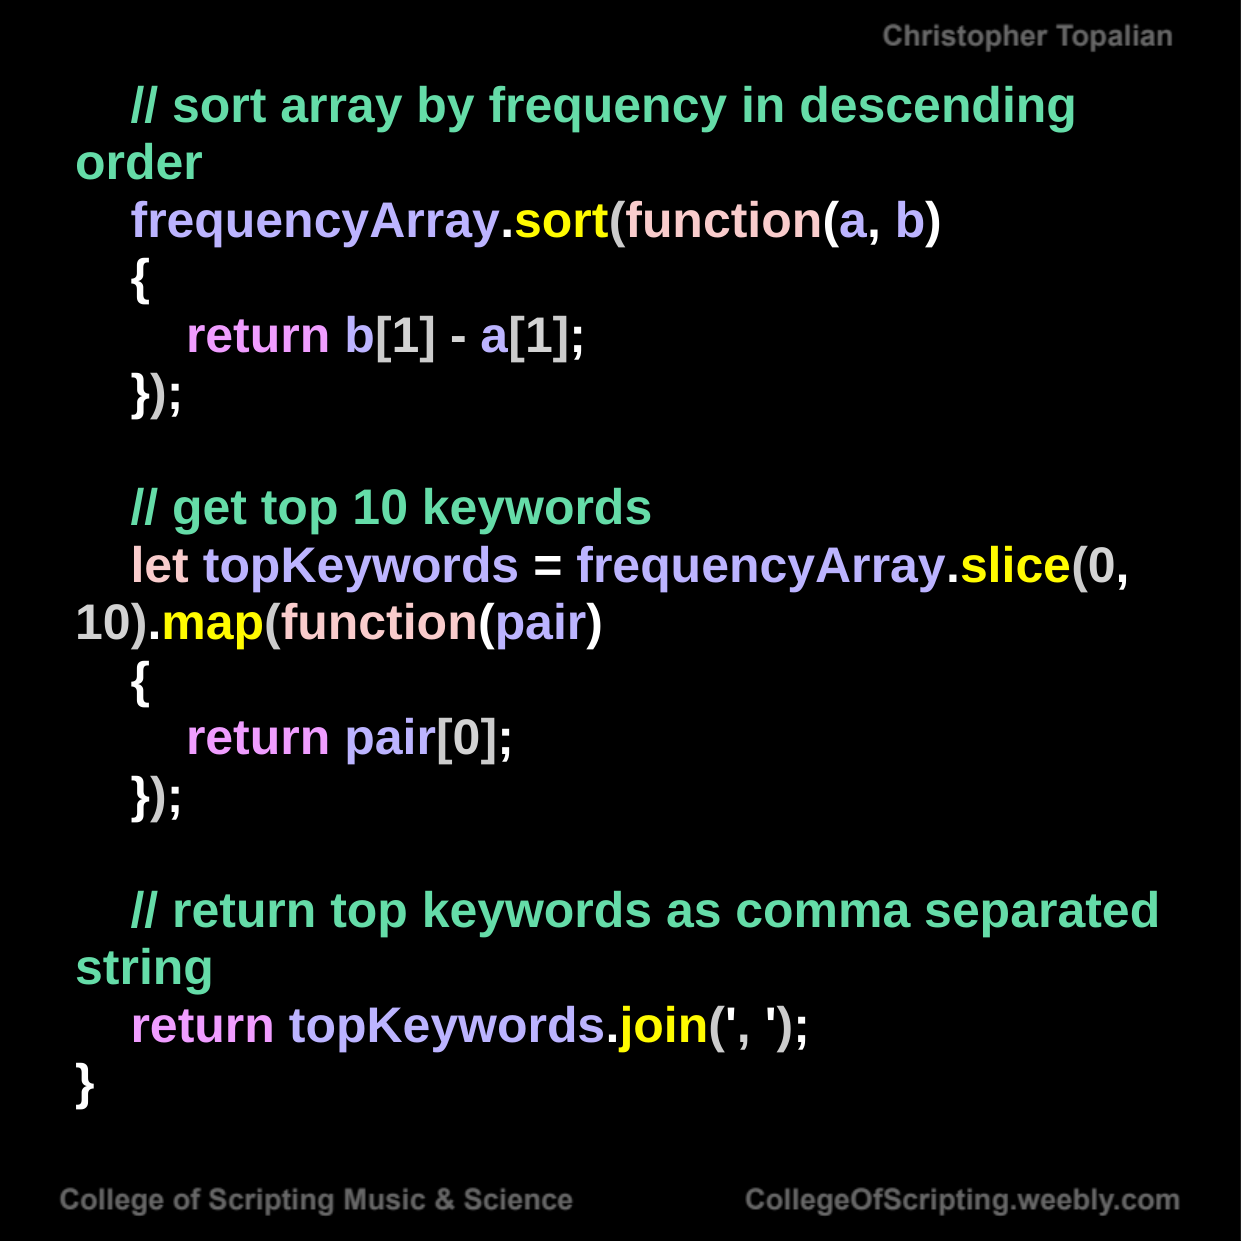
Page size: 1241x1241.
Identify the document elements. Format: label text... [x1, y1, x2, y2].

text // return top keywords as comma separated string [75, 880, 1166, 995]
text { [75, 247, 1166, 305]
text }); [75, 765, 1166, 822]
text return b[1] - a[1]; [75, 305, 1166, 362]
text frequencyArray.sort(function(a, b) [75, 190, 1166, 247]
text }); [75, 362, 1166, 420]
text return pair[0]; [75, 707, 1166, 765]
text } [75, 1052, 1166, 1110]
text return topKeywords.join(', '); [75, 995, 1166, 1052]
text // sort array by frequency in descending order [75, 75, 1166, 190]
text let topKeywords = frequencyArray.slice(0, 10).map(function(pair) [75, 535, 1166, 650]
text // get top 10 keywords [75, 477, 1166, 535]
text { [75, 650, 1166, 707]
